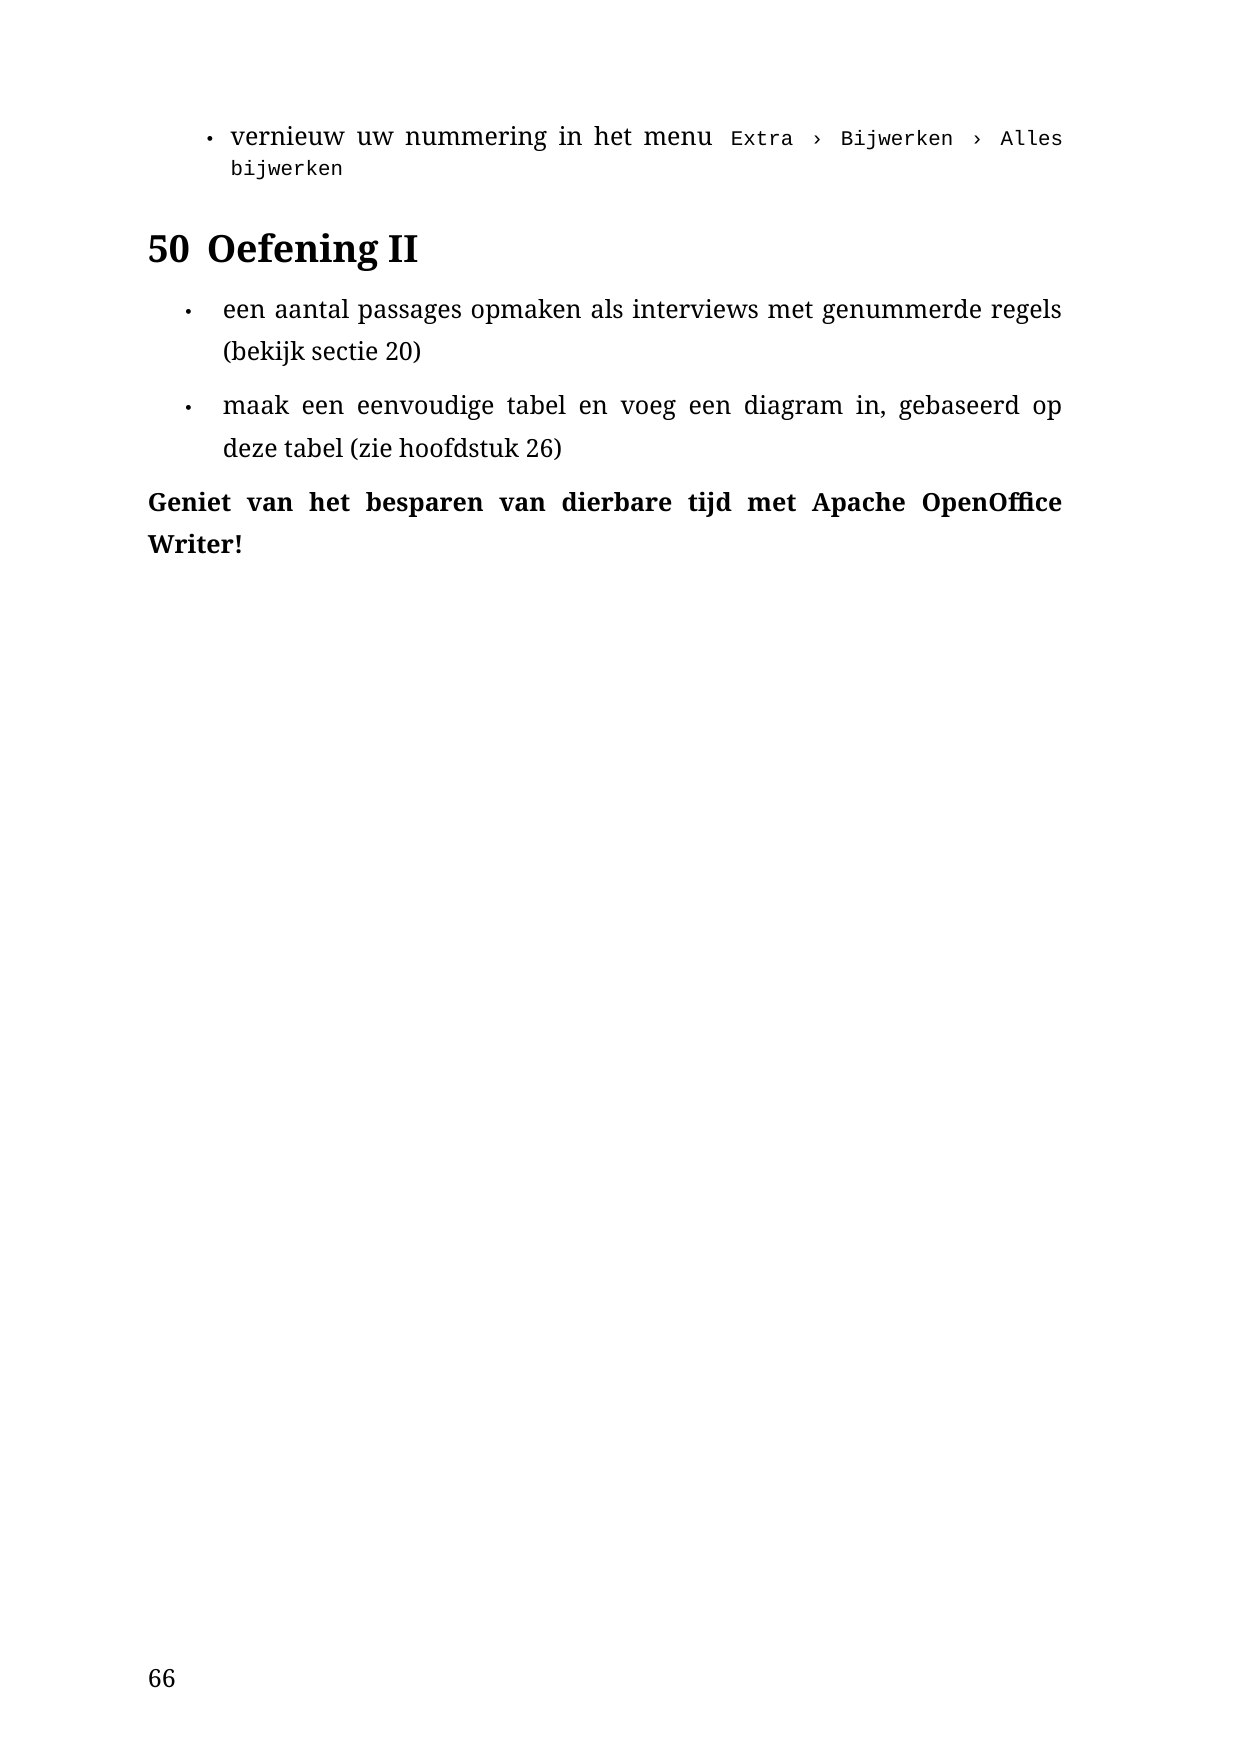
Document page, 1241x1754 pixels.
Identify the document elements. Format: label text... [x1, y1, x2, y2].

subtitle Oefening II [148, 222, 1063, 273]
list een aantal passages opmaken als interviews met genummerde regels (bekijk sectie 20) [185, 291, 1063, 367]
text Geniet van het besparen van dierbare tijd met Apache OpenOffice Writer! [148, 485, 1063, 561]
list vernieuw uw nummering in het menu Extra › Bijwerken › Alles bijwerken [207, 118, 1063, 181]
list maak een eenvoudige tabel en voeg een diagram in, gebaseerd op deze tabel (zie hoofdstuk 26) [185, 388, 1063, 464]
